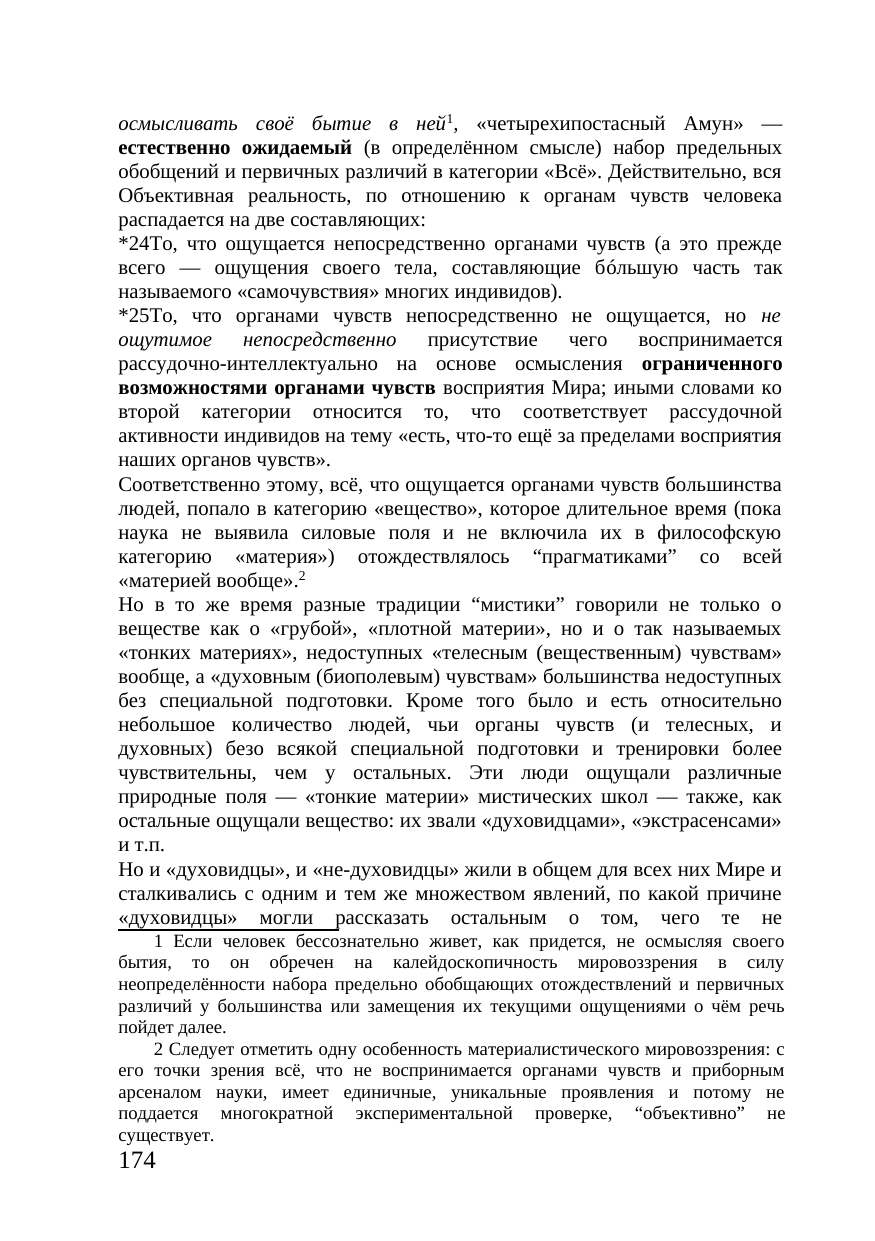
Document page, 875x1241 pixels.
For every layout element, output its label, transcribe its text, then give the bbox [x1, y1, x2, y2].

text Но и «духовидцы», и «не-духовидцы» жили в общем для всех них Мире и сталкивались с одним и тем же множеством явлений, по какой причине «духовидцы» могли рассказать остальным о том, чего те не [118, 856, 783, 929]
text осмысливать своё бытие в ней, «четырехипостасный Амун» — естественно ожидаемый (в определённом смысле) набор предельных обобщений и первичных различий в категории «Всё». Действительно, вся Объективная реальность, по отношению к органам чувств человека распадается на две составляющих: [118, 111, 783, 231]
text Но в то же время разные традиции “мистики” говорили не только о веществе как о «грубой», «плотной материи», но и о так называемых «тонких материях», недоступных «телесным (вещественным) чувствам» вообще, а «духовным (биополевым) чувствам» большинства недоступных без специальной подготовки. Кроме того было и есть относительно небольшое количество людей, чьи органы чувств (и телесных, и духовных) безо всякой специальной подготовки и тренировки более чувствительны, чем у остальных. Эти люди ощущали различные природные поля — «тонкие материи» мистических школ — также, как остальные ощущали вещество: их звали «духовидцами», «экстрасенсами» и т.п. [118, 592, 783, 856]
text Соответственно этому, всё, что ощущается органами чувств большинства людей, попало в категорию «вещество», которое длительное время (пока наука не выявила силовые поля и не включила их в философскую категорию «материя») отождествлялось “прагматиками” со всей «материей вообще». [118, 471, 783, 592]
text Следует отметить одну особенность материалистического мировоззрения: с его точки зрения всё, что не воспринимается органами чувств и приборным арсеналом науки, имеет единичные, уникальные проявления и потому не поддается многократной экспериментальной проверке, “объек­ти­в­но” не существует. [118, 1038, 786, 1145]
text Если человек бессознательно живет, как придется, не осмысляя своего бытия, то он обречен на калейдоскопичность мировоззрения в силу неопределённости набора предельно обобщающих отождествлений и первичных различий у большинства или замещения их текущими ощущениями о чём речь пойдет далее. [118, 930, 786, 1038]
list То, что ощущается непосредственно органами чувств (а это прежде всего — ощущения своего тела, составляющие бóльшую часть так называемого «самочувствия» многих индивидов). [118, 231, 783, 303]
list То, что органами чувств непосредственно не ощущается, но не ощутимое непосредственно присутствие чего воспринимается рассудочно-интел­лектуально на основе осмысления ограниченного возможностями органами чувств восприятия Мира; иными словами ко второй категории относится то, что соответствует рассудочной активности индивидов на тему «есть, что-то ещё за пределами восприятия наших органов чувств». [118, 303, 783, 471]
